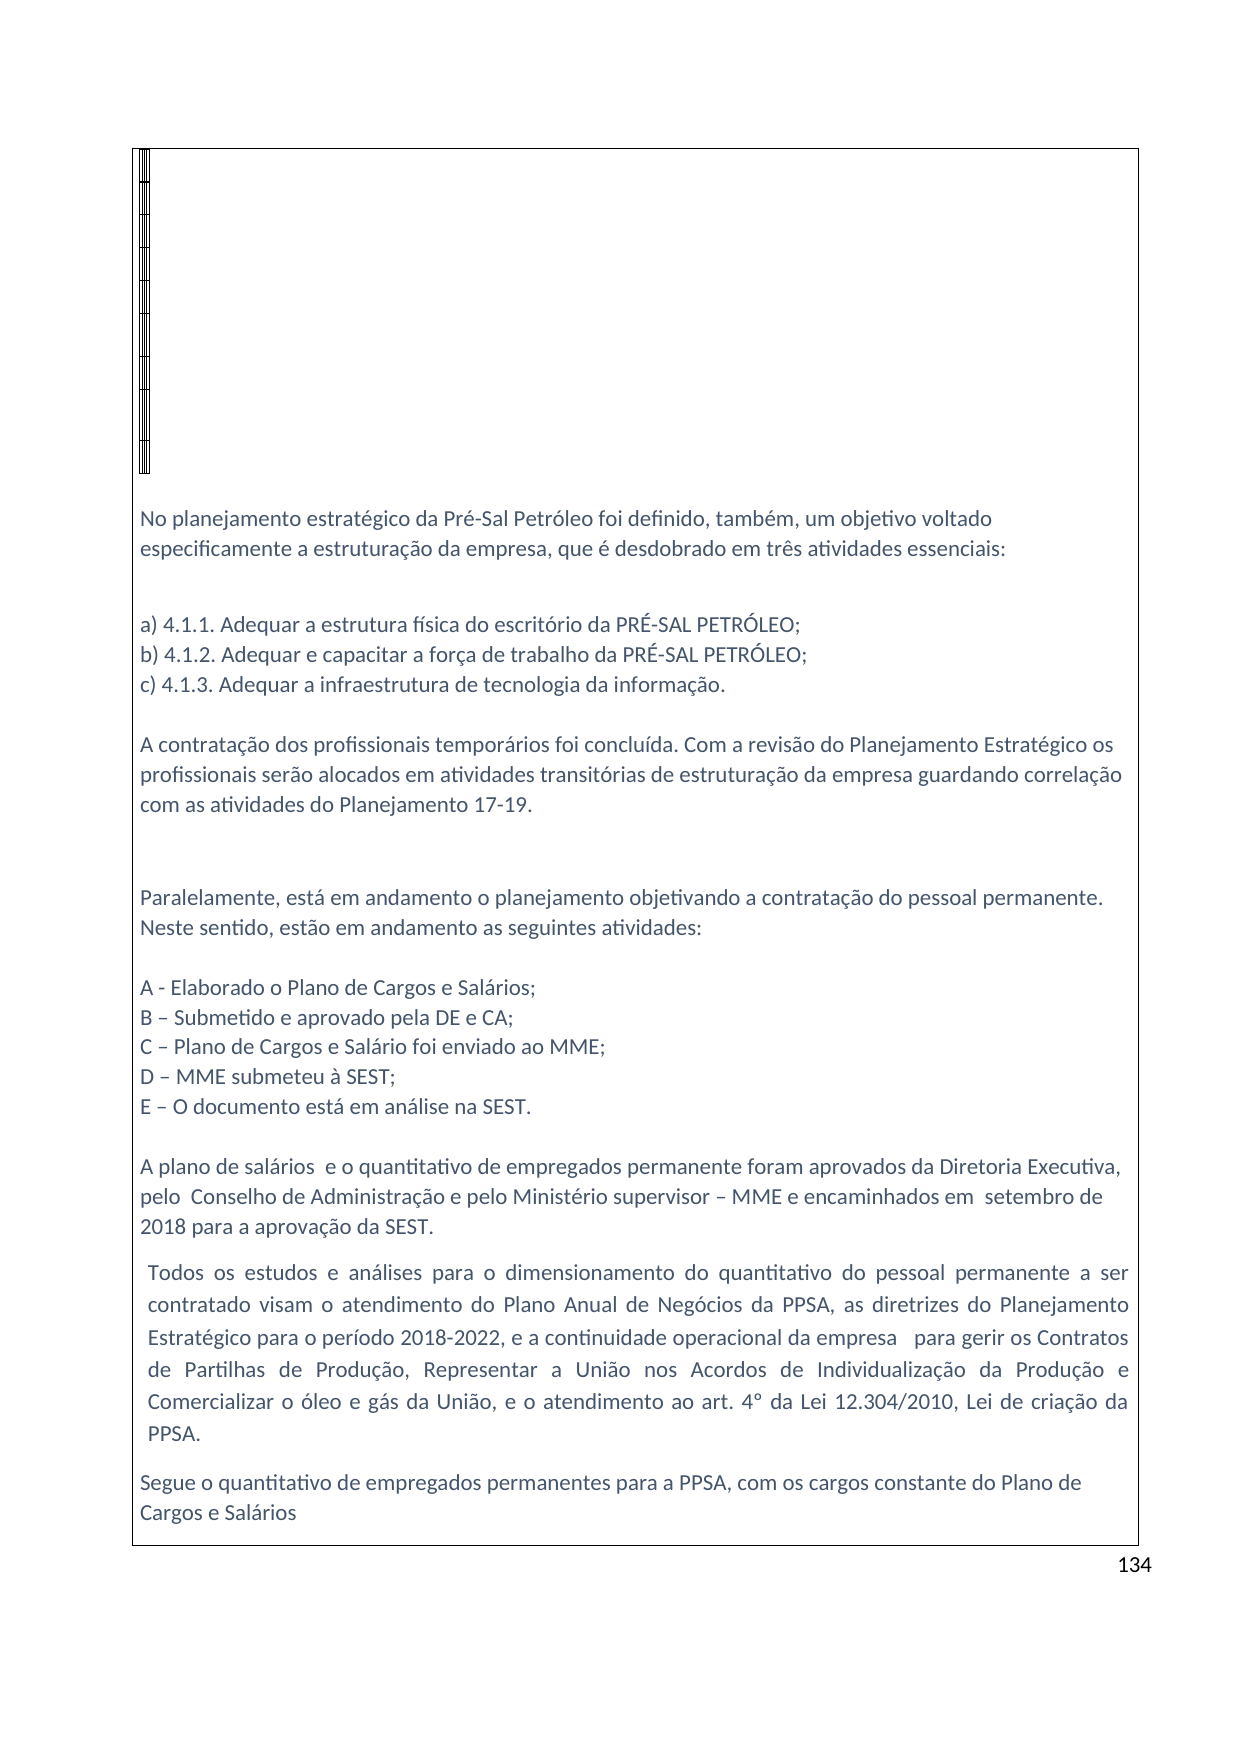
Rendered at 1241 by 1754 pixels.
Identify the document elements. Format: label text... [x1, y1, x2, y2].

table_cell [1139, 148, 1206, 1544]
table_cell [1206, 148, 1240, 1544]
table_cell No planejamento estratégico da Pré-Sal Petróleo foi definido, também, um objetivo voltado especificamente a estruturação da empresa, que é desdobrado em três atividades essenciais: a) 4.1.1. Adequar a estrutura física do escritório da PRÉ-SAL PETRÓLEO; b) 4.1.2. Adequar e capacitar a força de trabalho da PRÉ-SAL PETRÓLEO; c) 4.1.3. Adequar a infraestrutura de tecnologia da informação. A contratação dos profissionais temporários foi concluída. Com a revisão do Planejamento Estratégico os profissionais serão alocados em atividades transitórias de estruturação da empresa guardando correlação com as atividades do Planejamento 17-19. Paralelamente, está em andamento o planejamento objetivando a contratação do pessoal permanente. Neste sentido, estão em andamento as seguintes atividades: A - Elaborado o Plano de Cargos e Salários; B – Submetido e aprovado pela DE e CA; C – Plano de Cargos e Salário foi enviado ao MME; D – MME submeteu à SEST; E – O documento está em análise na SEST. A plano de salários e o quantitativo de empregados permanente foram aprovados da Diretoria Executiva, pelo Conselho de Administração e pelo Ministério supervisor – MME e encaminhados em setembro de 2018 para a aprovação da SEST. Todos os estudos e análises para o dimensionamento do quantitativo do pessoal permanente a ser contratado visam o atendimento do Plano Anual de Negócios da PPSA, as diretrizes do Planejamento Estratégico para o período 2018-2022, e a continuidade operacional da empresa para gerir os Contratos de Partilhas de Produção, Representar a União nos Acordos de Individualização da Produção e Comercializar o óleo e gás da União, e o atendimento ao art. 4º da Lei 12.304/2010, Lei de criação da PPSA. Segue o quantitativo de empregados permanentes para a PPSA, com os cargos constante do Plano de Cargos e Salários [133, 149, 1138, 1544]
